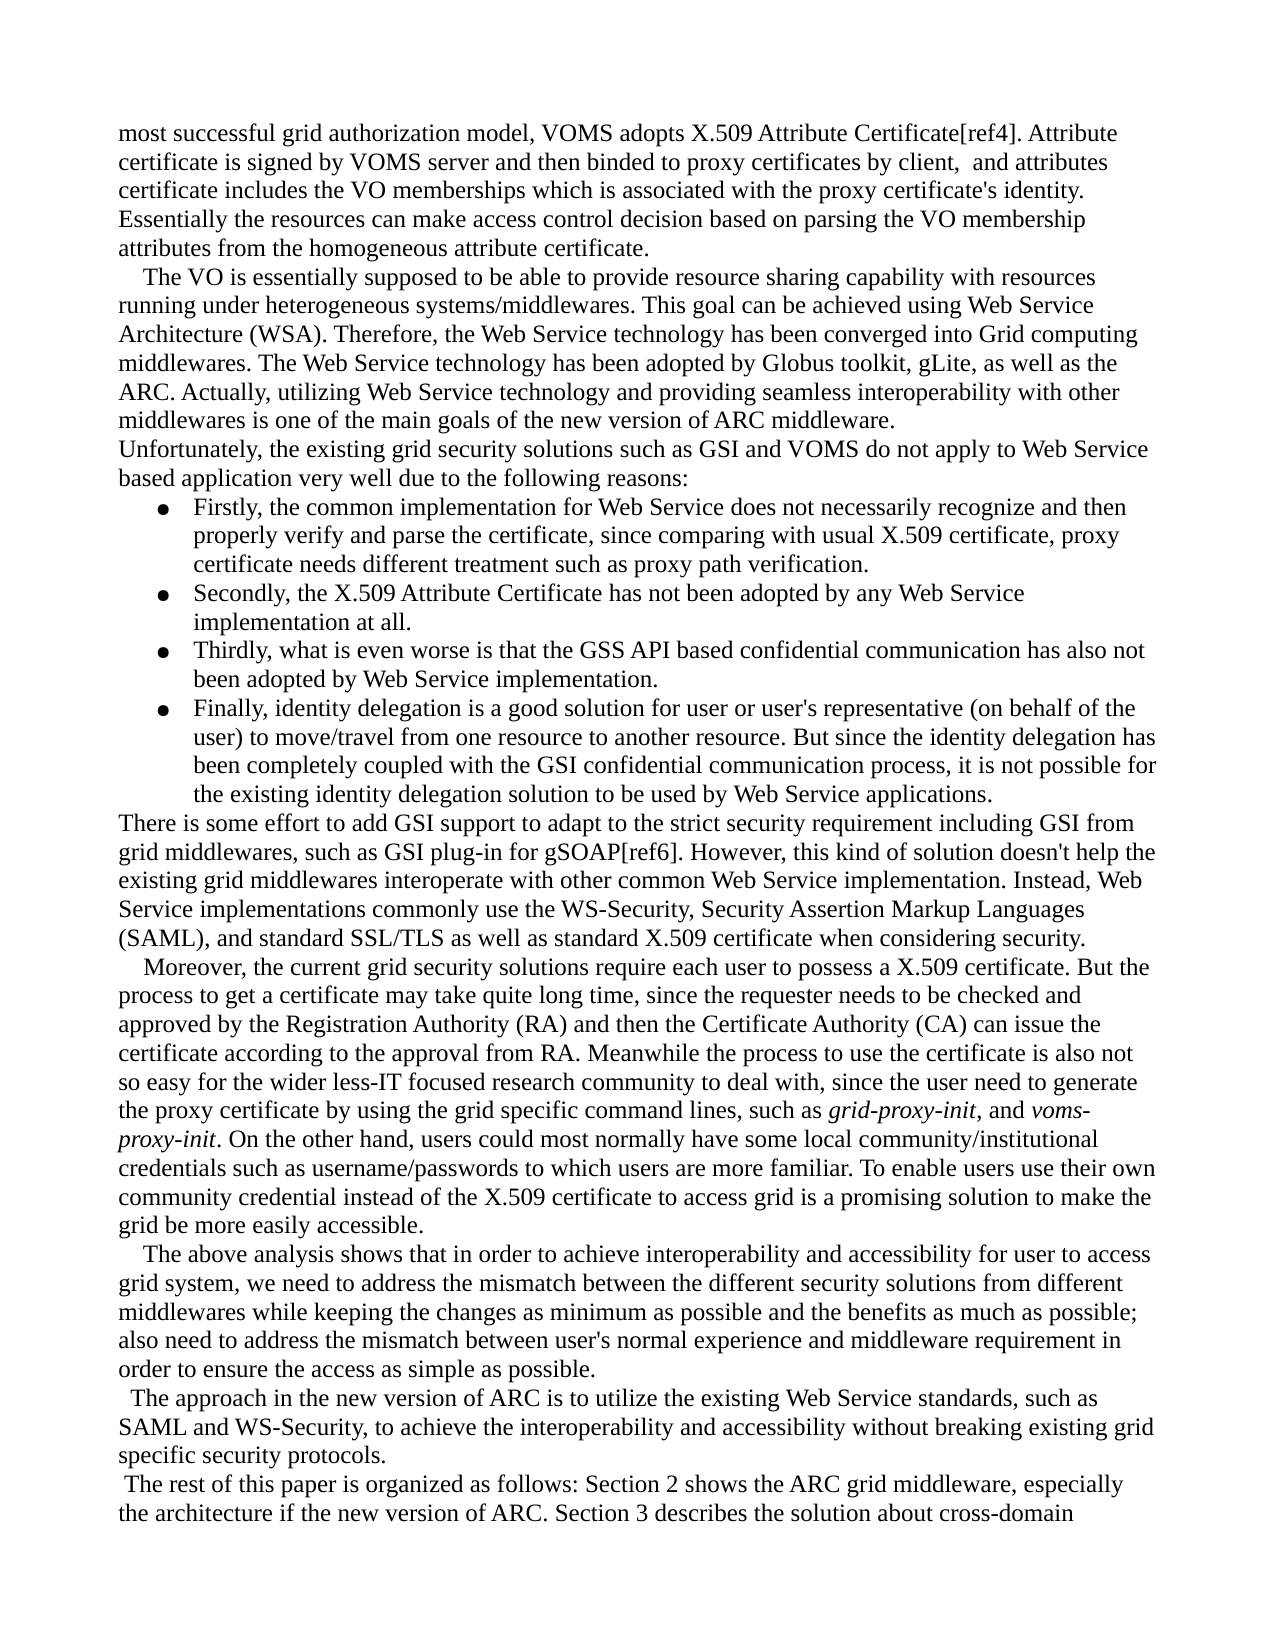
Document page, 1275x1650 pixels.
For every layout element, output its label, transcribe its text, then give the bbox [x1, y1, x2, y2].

text Unfortunately, the existing grid security solutions such as GSI and VOMS do not apply to Web Service based application very well due to the following reasons: [118, 434, 1157, 492]
list Firstly, the common implementation for Web Service does not necessarily recognize and then properly verify and parse the certificate, since comparing with usual X.509 certificate, proxy certificate needs different treatment such as proxy path verification. [156, 492, 1157, 578]
text The above analysis shows that in order to achieve interoperability and accessibility for user to access grid system, we need to address the mismatch between the different security solutions from different middlewares while keeping the changes as minimum as possible and the benefits as much as possible; also need to address the mismatch between user's normal experience and middleware requirement in order to ensure the access as simple as possible. [118, 1239, 1157, 1383]
text Moreover, the current grid security solutions require each user to possess a X.509 certificate. But the process to get a certificate may take quite long time, since the requester needs to be checked and approved by the Registration Authority (RA) and then the Certificate Authority (CA) can issue the certificate according to the approval from RA. Meanwhile the process to use the certificate is also not so easy for the wider less-IT focused research community to deal with, since the user need to generate the proxy certificate by using the grid specific command lines, such as grid-proxy-init, and voms-proxy-init. On the other hand, users could most normally have some local community/institutional credentials such as username/passwords to which users are more familiar. To enable users use their own community credential instead of the X.509 certificate to access grid is a promising solution to make the grid be more easily accessible. [118, 952, 1157, 1239]
text most successful grid authorization model, VOMS adopts X.509 Attribute Certificate[ref4]. Attribute certificate is signed by VOMS server and then binded to proxy certificates by client, and attributes certificate includes the VO memberships which is associated with the proxy certificate's identity. Essentially the resources can make access control decision based on parsing the VO membership attributes from the homogeneous attribute certificate. [118, 118, 1157, 262]
list Thirdly, what is even worse is that the GSS API based confidential communication has also not been adopted by Web Service implementation. [156, 636, 1157, 693]
list Secondly, the X.509 Attribute Certificate has not been adopted by any Web Service implementation at all. [156, 578, 1157, 636]
text The rest of this paper is organized as follows: Section 2 shows the ARC grid middleware, especially the architecture if the new version of ARC. Section 3 describes the solution about cross-domain [118, 1469, 1157, 1527]
list Finally, identity delegation is a good solution for user or user's representative (on behalf of the user) to move/travel from one resource to another resource. But since the identity delegation has been completely coupled with the GSI confidential communication process, it is not possible for the existing identity delegation solution to be used by Web Service applications. [156, 693, 1157, 808]
text The VO is essentially supposed to be able to provide resource sharing capability with resources running under heterogeneous systems/middlewares. This goal can be achieved using Web Service Architecture (WSA). Therefore, the Web Service technology has been converged into Grid computing middlewares. The Web Service technology has been adopted by Globus toolkit, gLite, as well as the ARC. Actually, utilizing Web Service technology and providing seamless interoperability with other middlewares is one of the main goals of the new version of ARC middleware. [118, 262, 1157, 434]
text The approach in the new version of ARC is to utilize the existing Web Service standards, such as SAML and WS-Security, to achieve the interoperability and accessibility without breaking existing grid specific security protocols. [118, 1383, 1157, 1469]
text There is some effort to add GSI support to adapt to the strict security requirement including GSI from grid middlewares, such as GSI plug-in for gSOAP[ref6]. However, this kind of solution doesn't help the existing grid middlewares interoperate with other common Web Service implementation. Instead, Web Service implementations commonly use the WS-Security, Security Assertion Markup Languages (SAML), and standard SSL/TLS as well as standard X.509 certificate when considering security. [118, 808, 1157, 952]
